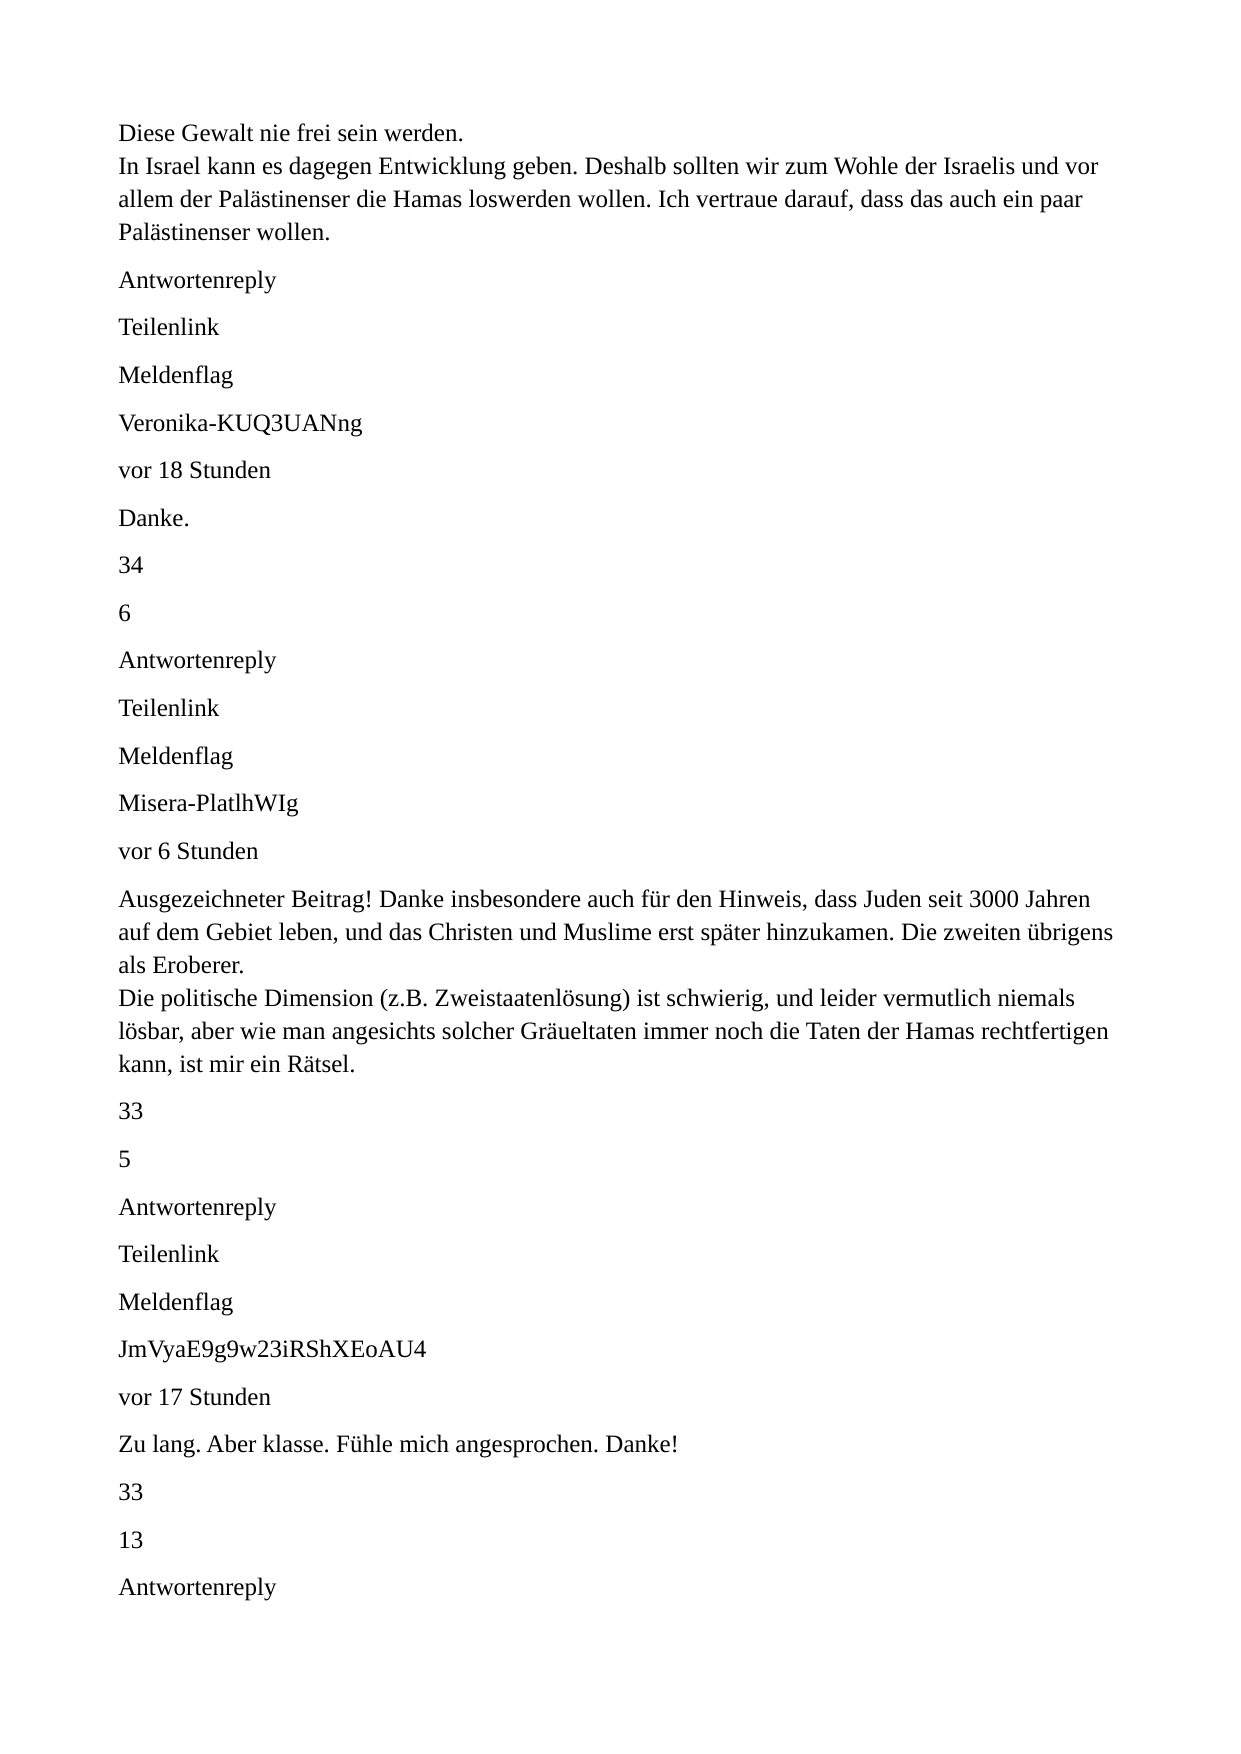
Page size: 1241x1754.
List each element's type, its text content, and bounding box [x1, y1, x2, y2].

text Antwortenreply [118, 646, 1122, 674]
text Meldenflag [118, 360, 1122, 389]
text Teilenlink [118, 693, 1122, 722]
text Zu lang. Aber klasse. Fühle mich angesprochen. Danke! [118, 1429, 1122, 1458]
text vor 6 Stunden [118, 836, 1122, 865]
text Veronika-KUQ3UANng [118, 408, 1122, 436]
text vor 17 Stunden [118, 1382, 1122, 1411]
text Teilenlink [118, 312, 1122, 341]
text 33 [118, 1096, 1122, 1125]
text 5 [118, 1144, 1122, 1173]
text 34 [118, 550, 1122, 579]
text Ausgezeichneter Beitrag! Danke insbesondere auch für den Hinweis, dass Juden seit 3000 Jahren auf dem Gebiet leben, und das Christen und Muslime erst später hinzukamen. Die zweiten übrigens als Eroberer. Die politische Dimension (z.B. Zweistaatenlösung) ist schwierig, und leider vermutlich niemals lösbar, aber wie man angesichts solcher Gräueltaten immer noch die Taten der Hamas rechtfertigen kann, ist mir ein Rätsel. [118, 884, 1122, 1077]
text Meldenflag [118, 1287, 1122, 1316]
text Antwortenreply [118, 265, 1122, 293]
text Danke. [118, 503, 1122, 532]
text 33 [118, 1477, 1122, 1506]
text Antwortenreply [118, 1572, 1122, 1601]
text JmVyaE9g9w23iRShXEoAU4 [118, 1334, 1122, 1363]
text Diese Gewalt nie frei sein werden. In Israel kann es dagegen Entwicklung geben. Deshalb sollten wir zum Wohle der Israelis und vor allem der Palästinenser die Hamas loswerden wollen. Ich vertraue darauf, dass das auch ein paar Palästinenser wollen. [118, 118, 1122, 246]
text Antwortenreply [118, 1192, 1122, 1220]
text Meldenflag [118, 741, 1122, 769]
text Misera-PlatlhWIg [118, 788, 1122, 817]
text vor 18 Stunden [118, 455, 1122, 484]
text 13 [118, 1525, 1122, 1553]
text Teilenlink [118, 1239, 1122, 1268]
text 6 [118, 598, 1122, 627]
